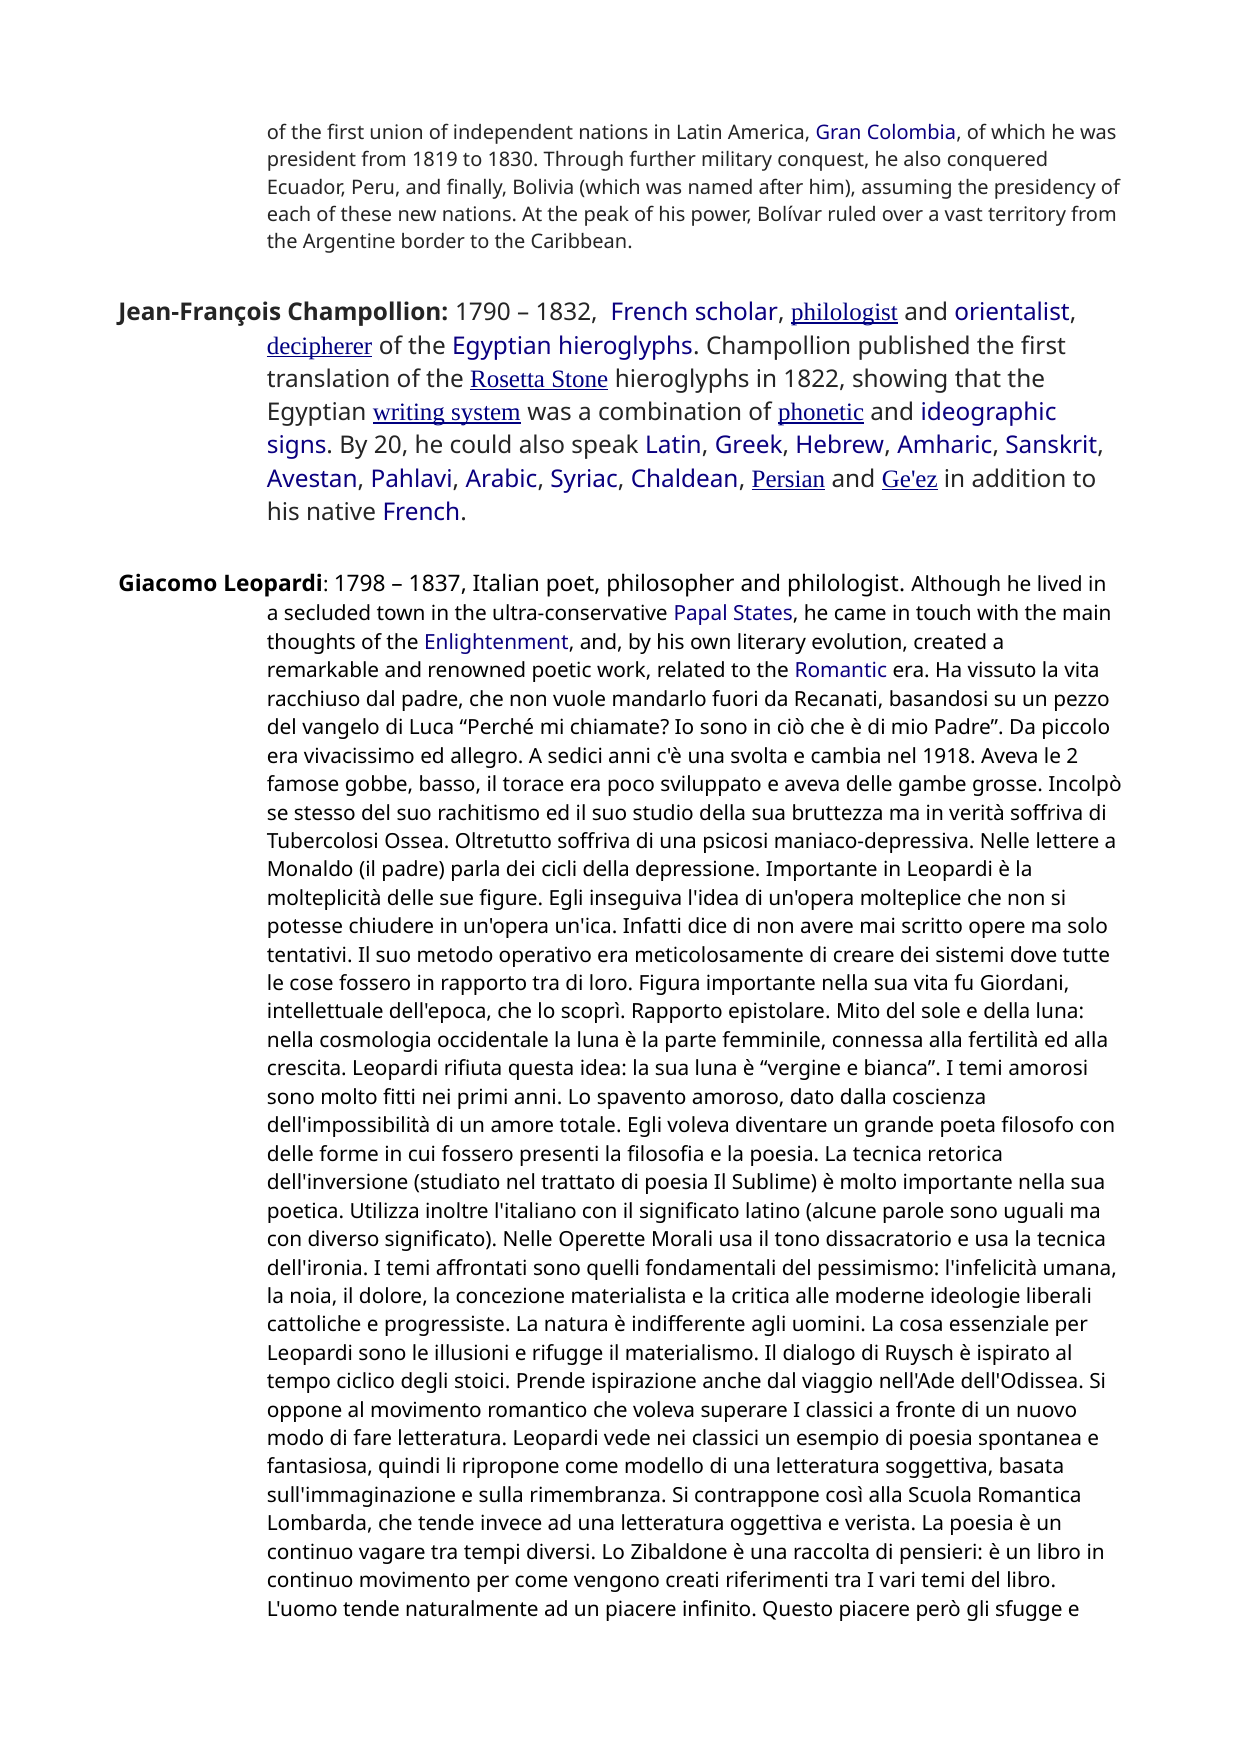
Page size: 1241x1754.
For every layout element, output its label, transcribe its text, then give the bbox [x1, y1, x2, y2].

text of the first union of independent nations in Latin America, Gran Colombia, of which he was president from 1819 to 1830. Through further military conquest, he also conquered Ecuador, Peru, and finally, Bolivia (which was named after him), assuming the presidency of each of these new nations. At the peak of his power, Bolívar ruled over a vast territory from the Argentine border to the Caribbean. [118, 118, 1122, 254]
text Giacomo Leopardi: 1798 – 1837, Italian poet, philosopher and philologist. Although he lived in a secluded town in the ultra-conservative Papal States, he came in touch with the main thoughts of the Enlightenment, and, by his own literary evolution, created a remarkable and renowned poetic work, related to the Romantic era. Ha vissuto la vita racchiuso dal padre, che non vuole mandarlo fuori da Recanati, basandosi su un pezzo del vangelo di Luca “Perché mi chiamate? Io sono in ciò che è di mio Padre”. Da piccolo era vivacissimo ed allegro. A sedici anni c'è una svolta e cambia nel 1918. Aveva le 2 famose gobbe, basso, il torace era poco sviluppato e aveva delle gambe grosse. Incolpò se stesso del suo rachitismo ed il suo studio della sua bruttezza ma in verità soffriva di Tubercolosi Ossea. Oltretutto soffriva di una psicosi maniaco-depressiva. Nelle lettere a Monaldo (il padre) parla dei cicli della depressione. Importante in Leopardi è la molteplicità delle sue figure. Egli inseguiva l'idea di un'opera molteplice che non si potesse chiudere in un'opera un'ica. Infatti dice di non avere mai scritto opere ma solo tentativi. Il suo metodo operativo era meticolosamente di creare dei sistemi dove tutte le cose fossero in rapporto tra di loro. Figura importante nella sua vita fu Giordani, intellettuale dell'epoca, che lo scoprì. Rapporto epistolare. Mito del sole e della luna: nella cosmologia occidentale la luna è la parte femminile, connessa alla fertilità ed alla crescita. Leopardi rifiuta questa idea: la sua luna è “vergine e bianca”. I temi amorosi sono molto fitti nei primi anni. Lo spavento amoroso, dato dalla coscienza dell'impossibilità di un amore totale. Egli voleva diventare un grande poeta filosofo con delle forme in cui fossero presenti la filosofia e la poesia. La tecnica retorica dell'inversione (studiato nel trattato di poesia Il Sublime) è molto importante nella sua poetica. Utilizza inoltre l'italiano con il significato latino (alcune parole sono uguali ma con diverso significato). Nelle Operette Morali usa il tono dissacratorio e usa la tecnica dell'ironia. I temi affrontati sono quelli fondamentali del pessimismo: l'infelicità umana, la noia, il dolore, la concezione materialista e la critica alle moderne ideologie liberali cattoliche e progressiste. La natura è indifferente agli uomini. La cosa essenziale per Leopardi sono le illusioni e rifugge il materialismo. Il dialogo di Ruysch è ispirato al tempo ciclico degli stoici. Prende ispirazione anche dal viaggio nell'Ade dell'Odissea. Si oppone al movimento romantico che voleva superare I classici a fronte di un nuovo modo di fare letteratura. Leopardi vede nei classici un esempio di poesia spontanea e fantasiosa, quindi li ripropone come modello di una letteratura soggettiva, basata sull'immaginazione e sulla rimembranza. Si contrappone così alla Scuola Romantica Lombarda, che tende invece ad una letteratura oggettiva e verista. La poesia è un continuo vagare tra tempi diversi. Lo Zibaldone è una raccolta di pensieri: è un libro in continuo movimento per come vengono creati riferimenti tra I vari temi del libro. L'uomo tende naturalmente ad un piacere infinito. Questo piacere però gli sfugge e [118, 568, 1122, 1622]
text Jean-François Champollion: 1790 – 1832, French scholar, philologist and orientalist, decipherer of the Egyptian hieroglyphs. Champollion published the first translation of the Rosetta Stone hieroglyphs in 1822, showing that the Egyptian writing system was a combination of phonetic and ideographic signs. By 20, he could also speak Latin, Greek, Hebrew, Amharic, Sanskrit, Avestan, Pahlavi, Arabic, Syriac, Chaldean, Persian and Ge'ez in addition to his native French. [118, 295, 1122, 527]
